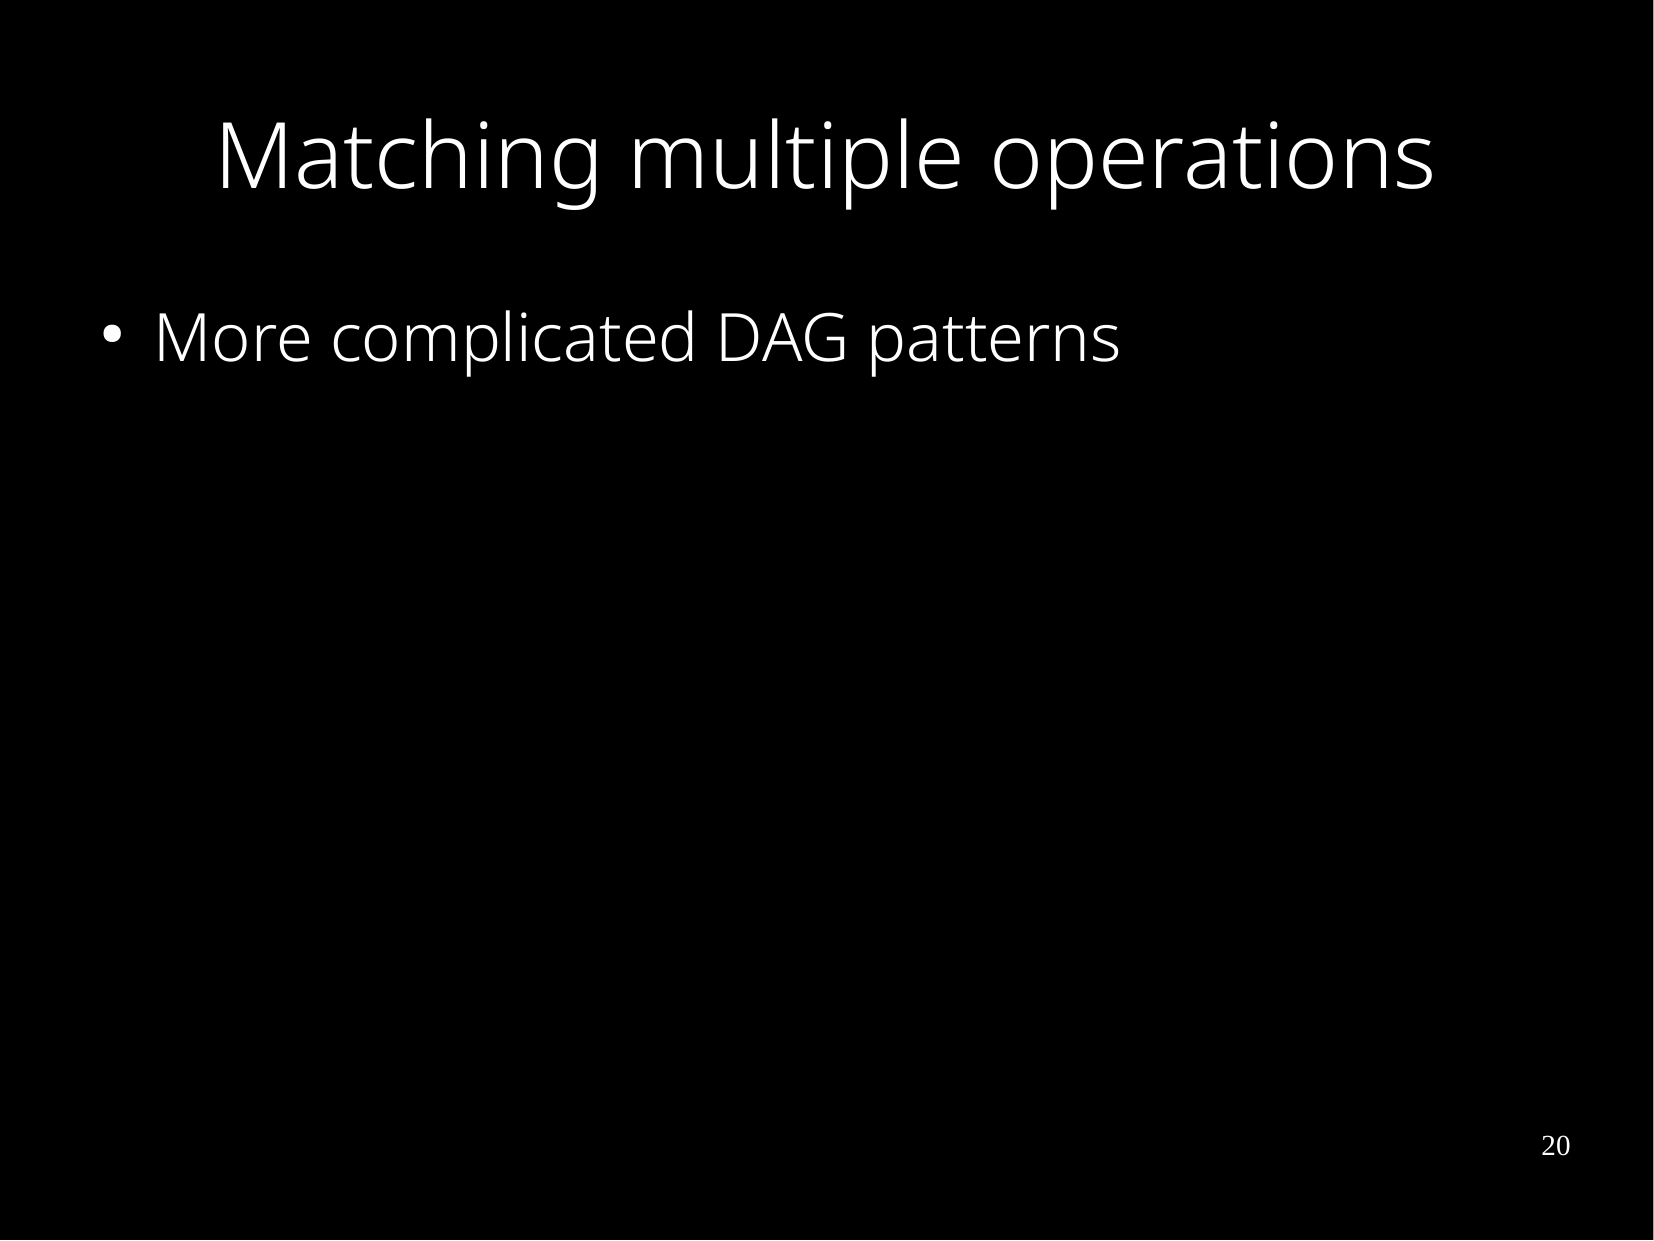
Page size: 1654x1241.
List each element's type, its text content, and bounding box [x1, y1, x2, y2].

title Matching multiple operations [82, 49, 1571, 257]
list More complicated DAG patterns [82, 290, 1571, 1010]
